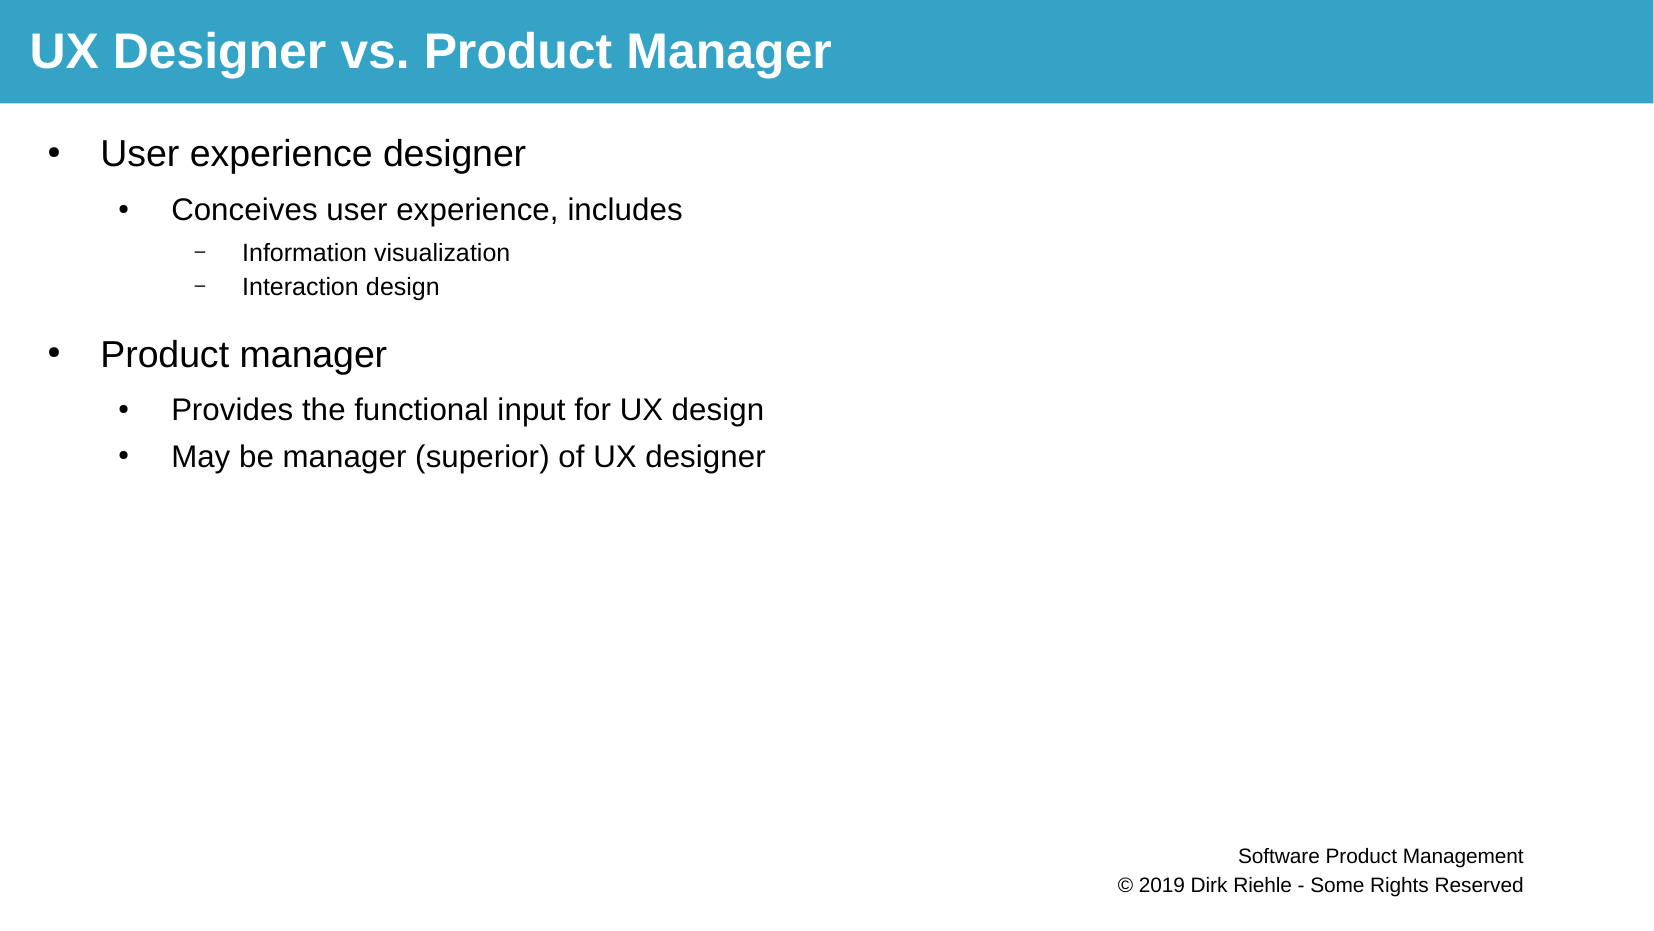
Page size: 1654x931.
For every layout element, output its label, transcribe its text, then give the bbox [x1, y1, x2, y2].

list User experience designer Conceives user experience, includes Information visualization Interaction design Product manager Provides the functional input for UX design May be manager (superior) of UX designer [29, 132, 1625, 813]
title UX Designer vs. Product Manager [0, 0, 1654, 104]
